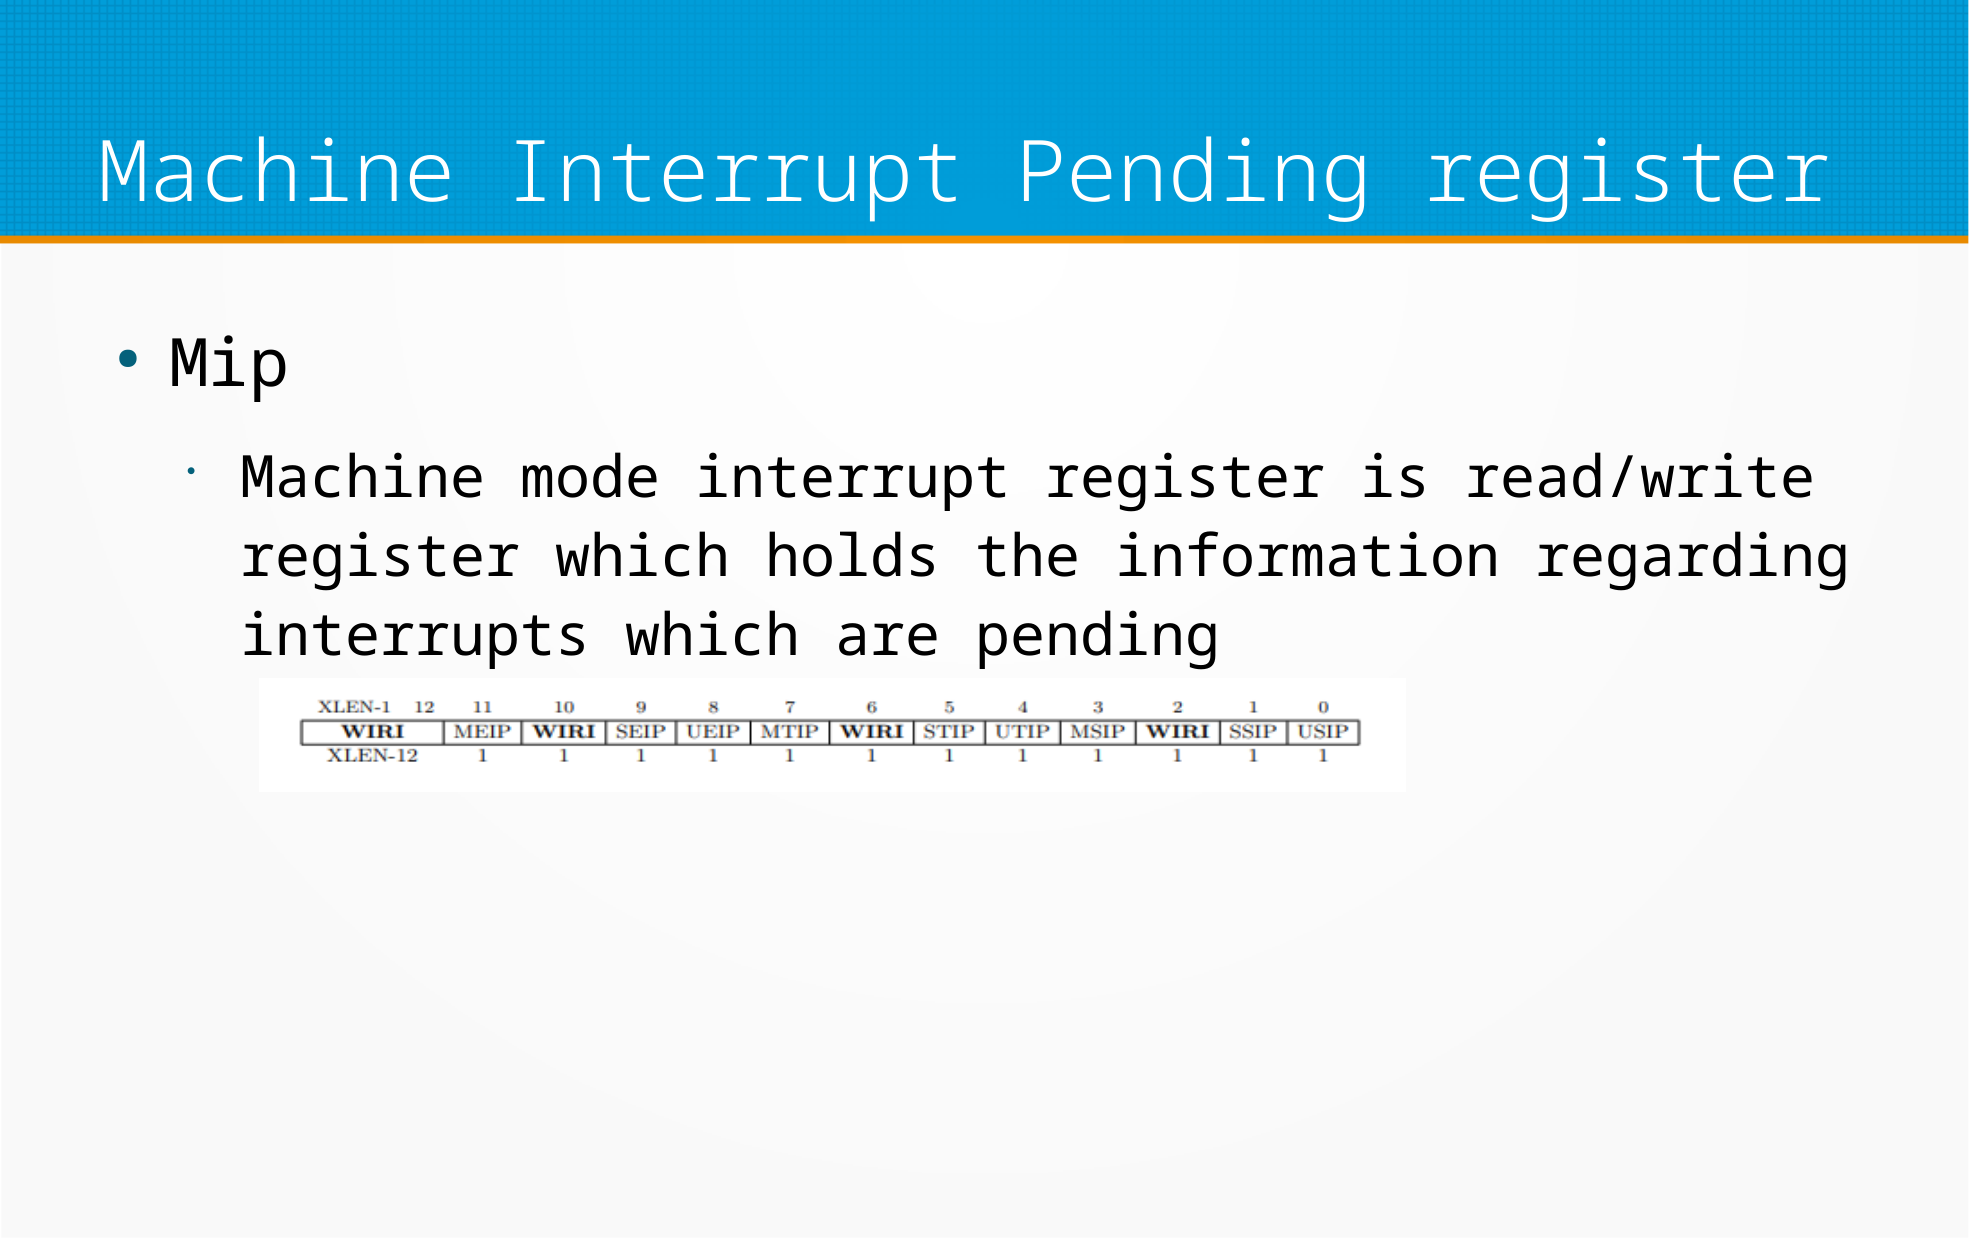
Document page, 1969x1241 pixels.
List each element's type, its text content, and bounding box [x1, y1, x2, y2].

title Machine Interrupt Pending register [98, 19, 1870, 227]
picture [0, 236, 1969, 1241]
list Mip Machine mode interrupt register is read/write register which holds the information regarding interrupts which are pending [98, 315, 1861, 1081]
